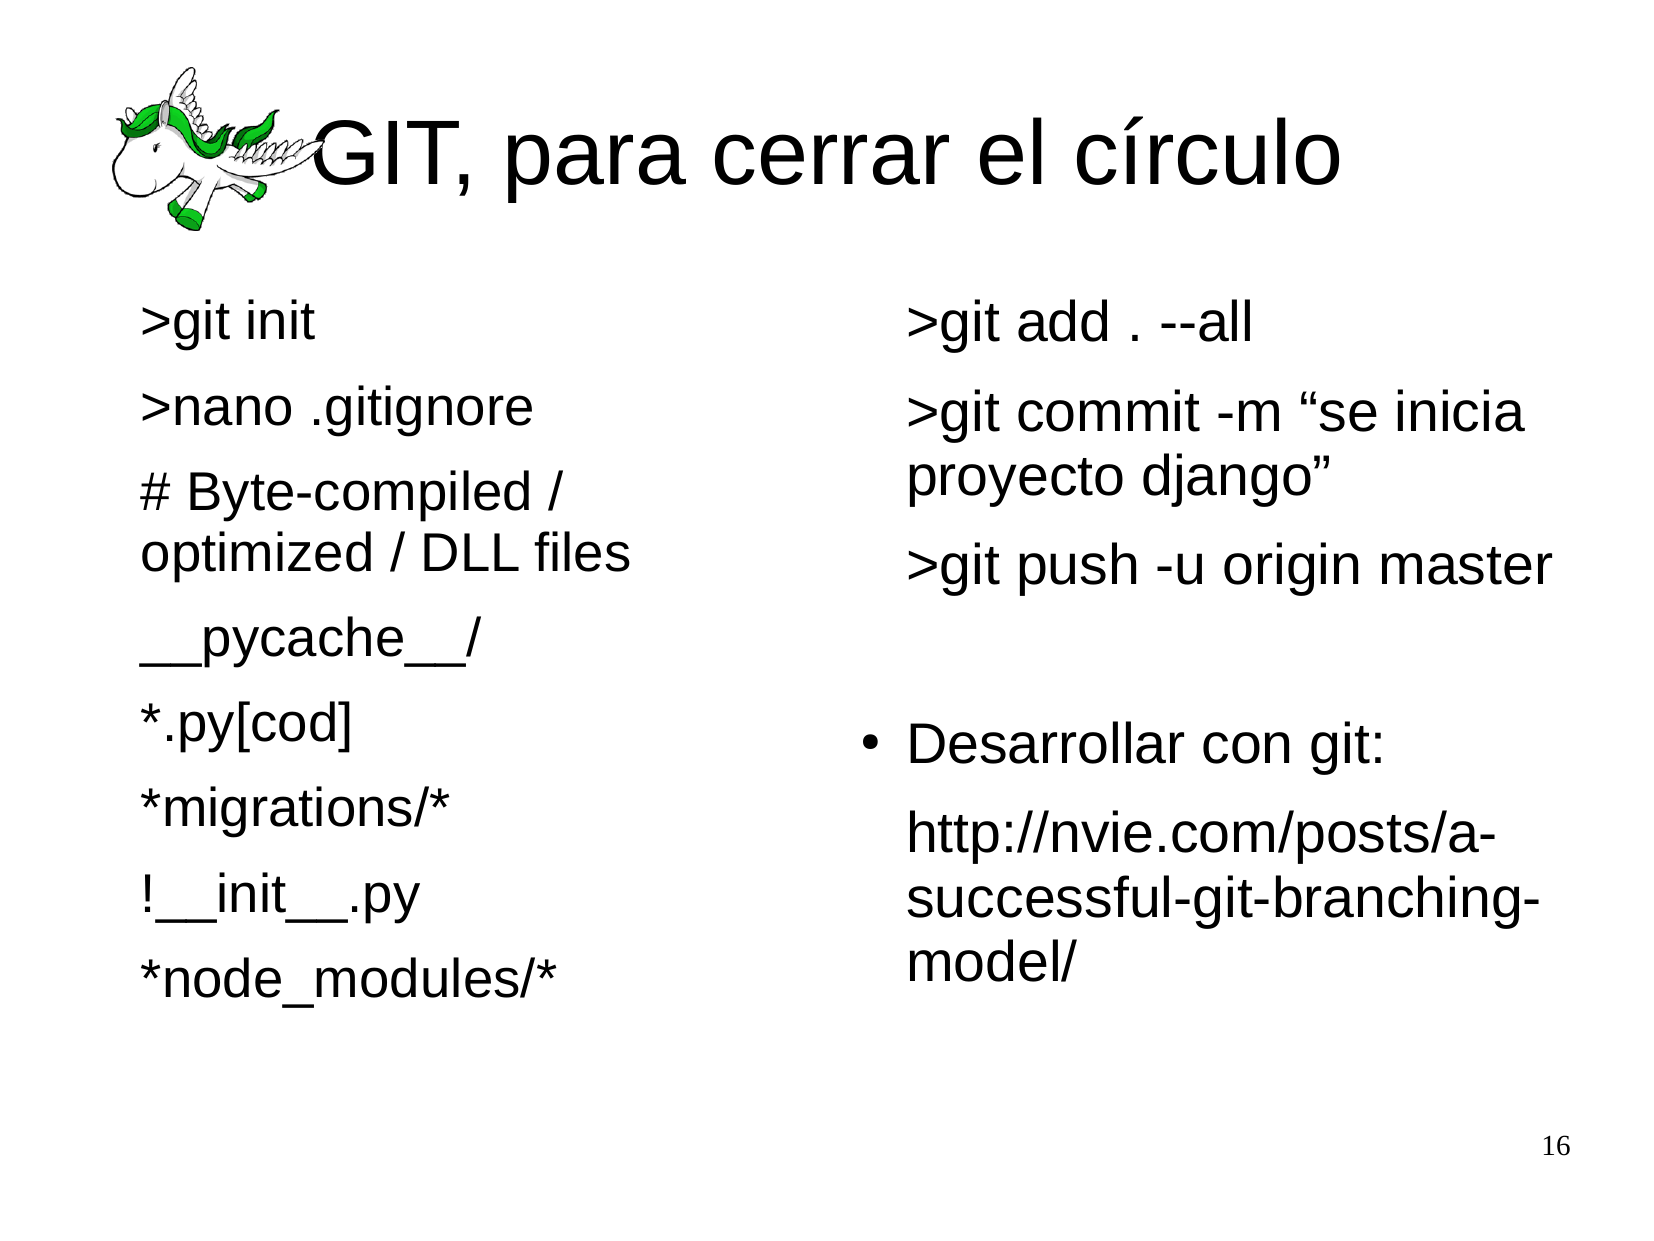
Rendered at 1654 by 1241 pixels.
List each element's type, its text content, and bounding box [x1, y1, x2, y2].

title GIT, para cerrar el círculo [82, 49, 1571, 257]
list >git init >nano .gitignore # Byte-compiled / optimized / DLL files __pycache__/ *.py[cod] *migrations/* !__init__.py *node_modules/* [82, 290, 809, 1010]
picture [76, 58, 360, 241]
list >git add . --all >git commit -m “se inicia proyecto django” >git push -u origin master Desarrollar con git: http://nvie.com/posts/a-successful-git-branching-model/ [845, 290, 1572, 1010]
